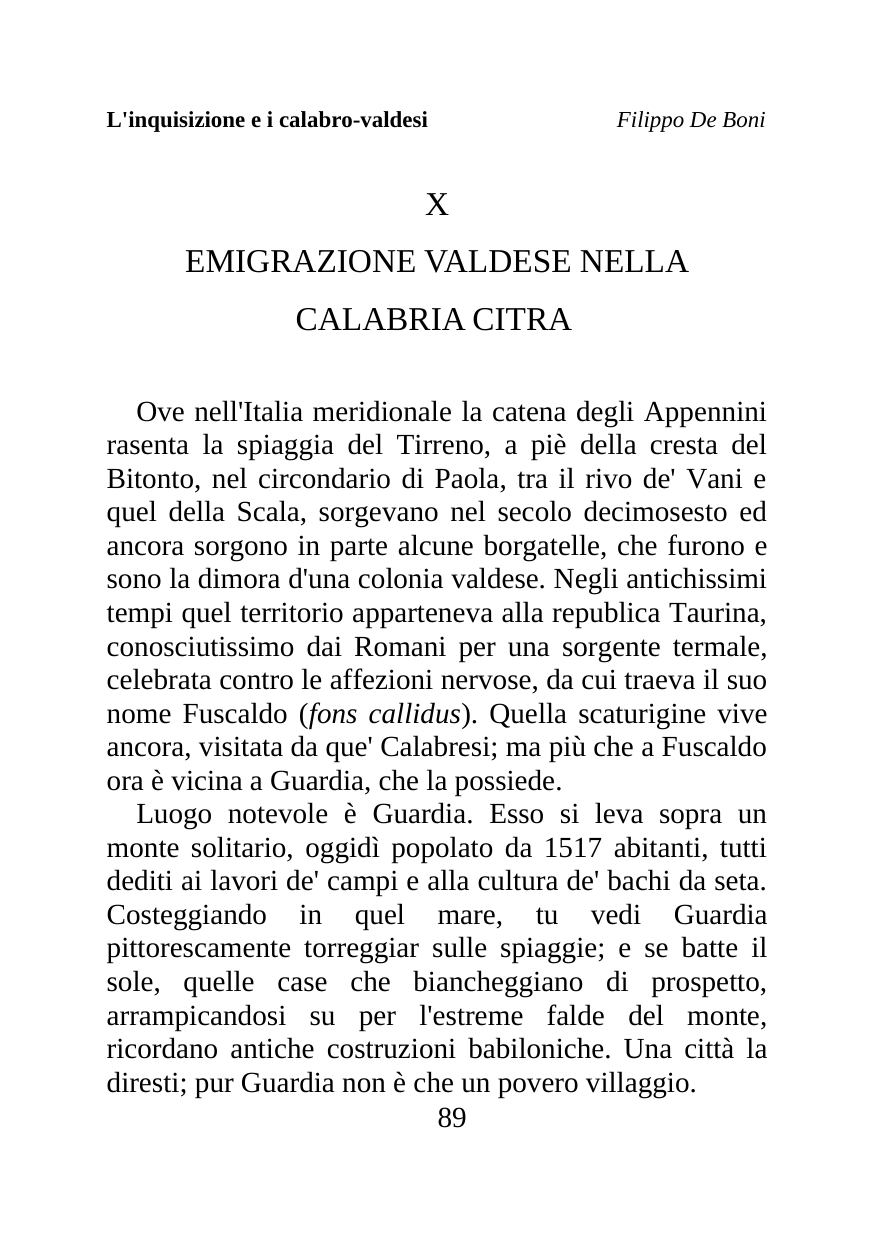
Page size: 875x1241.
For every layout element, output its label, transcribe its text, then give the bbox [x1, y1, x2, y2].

text Ove nell'Italia meridionale la catena degli Appennini rasenta la spiaggia del Tirreno, a piè della cresta del Bitonto, nel circondario di Paola, tra il rivo de' Vani e quel della Scala, sorgevano nel secolo decimosesto ed ancora sorgono in parte alcune borgatelle, che furono e sono la dimora d'una colonia valdese. Negli antichissimi tempi quel territorio apparteneva alla republica Taurina, conosciutissimo dai Romani per una sorgente termale, celebrata contro le affezioni nervose, da cui traeva il suo nome Fuscaldo (fons callidus). Quella scaturigine vive ancora, visitata da que' Calabresi; ma più che a Fuscaldo ora è vicina a Guardia, che la possiede. [106, 394, 768, 796]
text Luogo notevole è Guardia. Esso si leva sopra un monte solitario, oggidì popolato da 1517 abitanti, tutti dediti ai lavori de' campi e alla cultura de' bachi da seta. Costeggiando in quel mare, tu vedi Guardia pittorescamente torreggiar sulle spiaggie; e se batte il sole, quelle case che biancheggiano di prospetto, arrampicandosi su per l'estreme falde del monte, ricordano antiche costruzioni babiloniche. Una città la diresti; pur Guardia non è che un povero villaggio. [106, 796, 768, 1098]
subtitle X EMIGRAZIONE VALDESE NELLA CALABRIA CITRA [106, 184, 768, 337]
